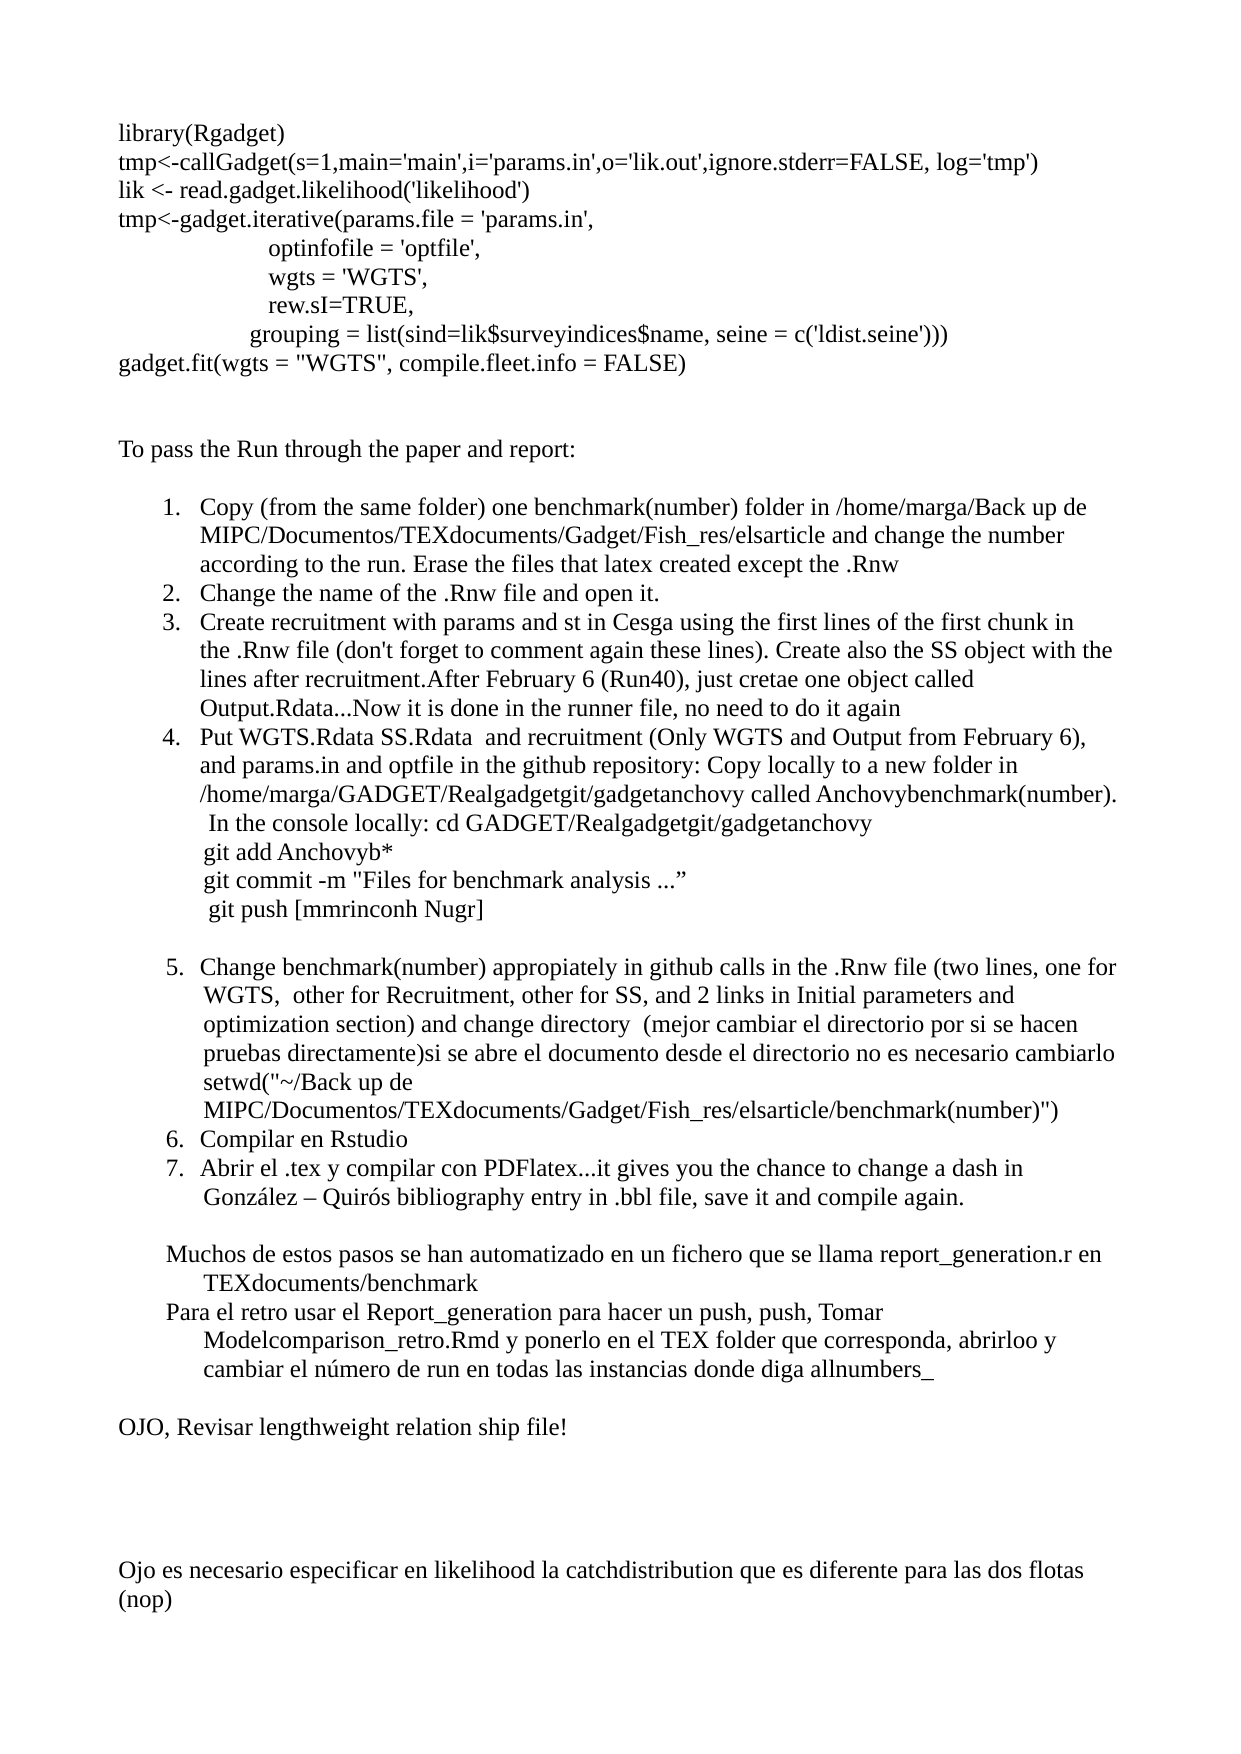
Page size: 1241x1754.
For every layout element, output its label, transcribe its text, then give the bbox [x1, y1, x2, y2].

text rew.sI=TRUE, [118, 291, 1122, 319]
list Compilar en Rstudio [166, 1124, 1122, 1153]
text git add Anchovyb* [161, 837, 1122, 866]
list Copy (from the same folder) one benchmark(number) folder in /home/marga/Back up de MIPC/Documentos/TEXdocuments/Gadget/Fish_res/elsarticle and change the number according to the run. Erase the files that latex created except the .Rnw [162, 492, 1122, 578]
text lik <- read.gadget.likelihood('likelihood') [118, 176, 1122, 204]
text gadget.fit(wgts = "WGTS", compile.fleet.info = FALSE) [118, 348, 1122, 377]
text Muchos de estos pasos se han automatizado en un fichero que se llama report_generation.r en TEXdocuments/benchmark [166, 1239, 1122, 1297]
list Create recruitment with params and st in Cesga using the first lines of the first chunk in the .Rnw file (don't forget to comment again these lines). Create also the SS object with the lines after recruitment.After February 6 (Run40), just cretae one object called Output.Rdata...Now it is done in the runner file, no need to do it again [162, 607, 1122, 722]
list Put WGTS.Rdata SS.Rdata and recruitment (Only WGTS and Output from February 6), and params.in and optfile in the github repository: Copy locally to a new folder in /home/marga/GADGET/Realgadgetgit/gadgetanchovy called Anchovybenchmark(number). [162, 722, 1122, 808]
text git push [mmrinconh Nugr] [208, 894, 1122, 923]
text optinfofile = 'optfile', [118, 233, 1122, 262]
text wgts = 'WGTS', [118, 262, 1122, 291]
text tmp<-callGadget(s=1,main='main',i='params.in',o='lik.out',ignore.stderr=FALSE, log='tmp') [118, 147, 1122, 176]
text OJO, Revisar lengthweight relation ship file! [118, 1412, 1122, 1441]
list Change the name of the .Rnw file and open it. [162, 578, 1122, 607]
text library(Rgadget) [118, 118, 1122, 147]
list Change benchmark(number) appropiately in github calls in the .Rnw file (two lines, one for WGTS, other for Recruitment, other for SS, and 2 links in Initial parameters and optimization section) and change directory (mejor cambiar el directorio por si se hacen pruebas directamente)si se abre el documento desde el directorio no es necesario cambiarlo setwd("~/Back up de MIPC/Documentos/TEXdocuments/Gadget/Fish_res/elsarticle/benchmark(number)") [166, 952, 1122, 1124]
list Abrir el .tex y compilar con PDFlatex...it gives you the chance to change a dash in González – Quirós bibliography entry in .bbl file, save it and compile again. [166, 1153, 1122, 1211]
text tmp<-gadget.iterative(params.file = 'params.in', [118, 204, 1122, 233]
text Para el retro usar el Report_generation para hacer un push, push, Tomar Modelcomparison_retro.Rmd y ponerlo en el TEX folder que corresponda, abrirloo y cambiar el número de run en todas las instancias donde diga allnumbers_ [166, 1297, 1122, 1383]
text grouping = list(sind=lik$surveyindices$name, seine = c('ldist.seine'))) [118, 319, 1122, 348]
text git commit -m "Files for benchmark analysis ...” [203, 866, 1122, 894]
text Ojo es necesario especificar en likelihood la catchdistribution que es diferente para las dos flotas (nop) [118, 1556, 1122, 1613]
text To pass the Run through the paper and report: [118, 434, 1122, 463]
text In the console locally: cd GADGET/Realgadgetgit/gadgetanchovy [208, 808, 1122, 837]
